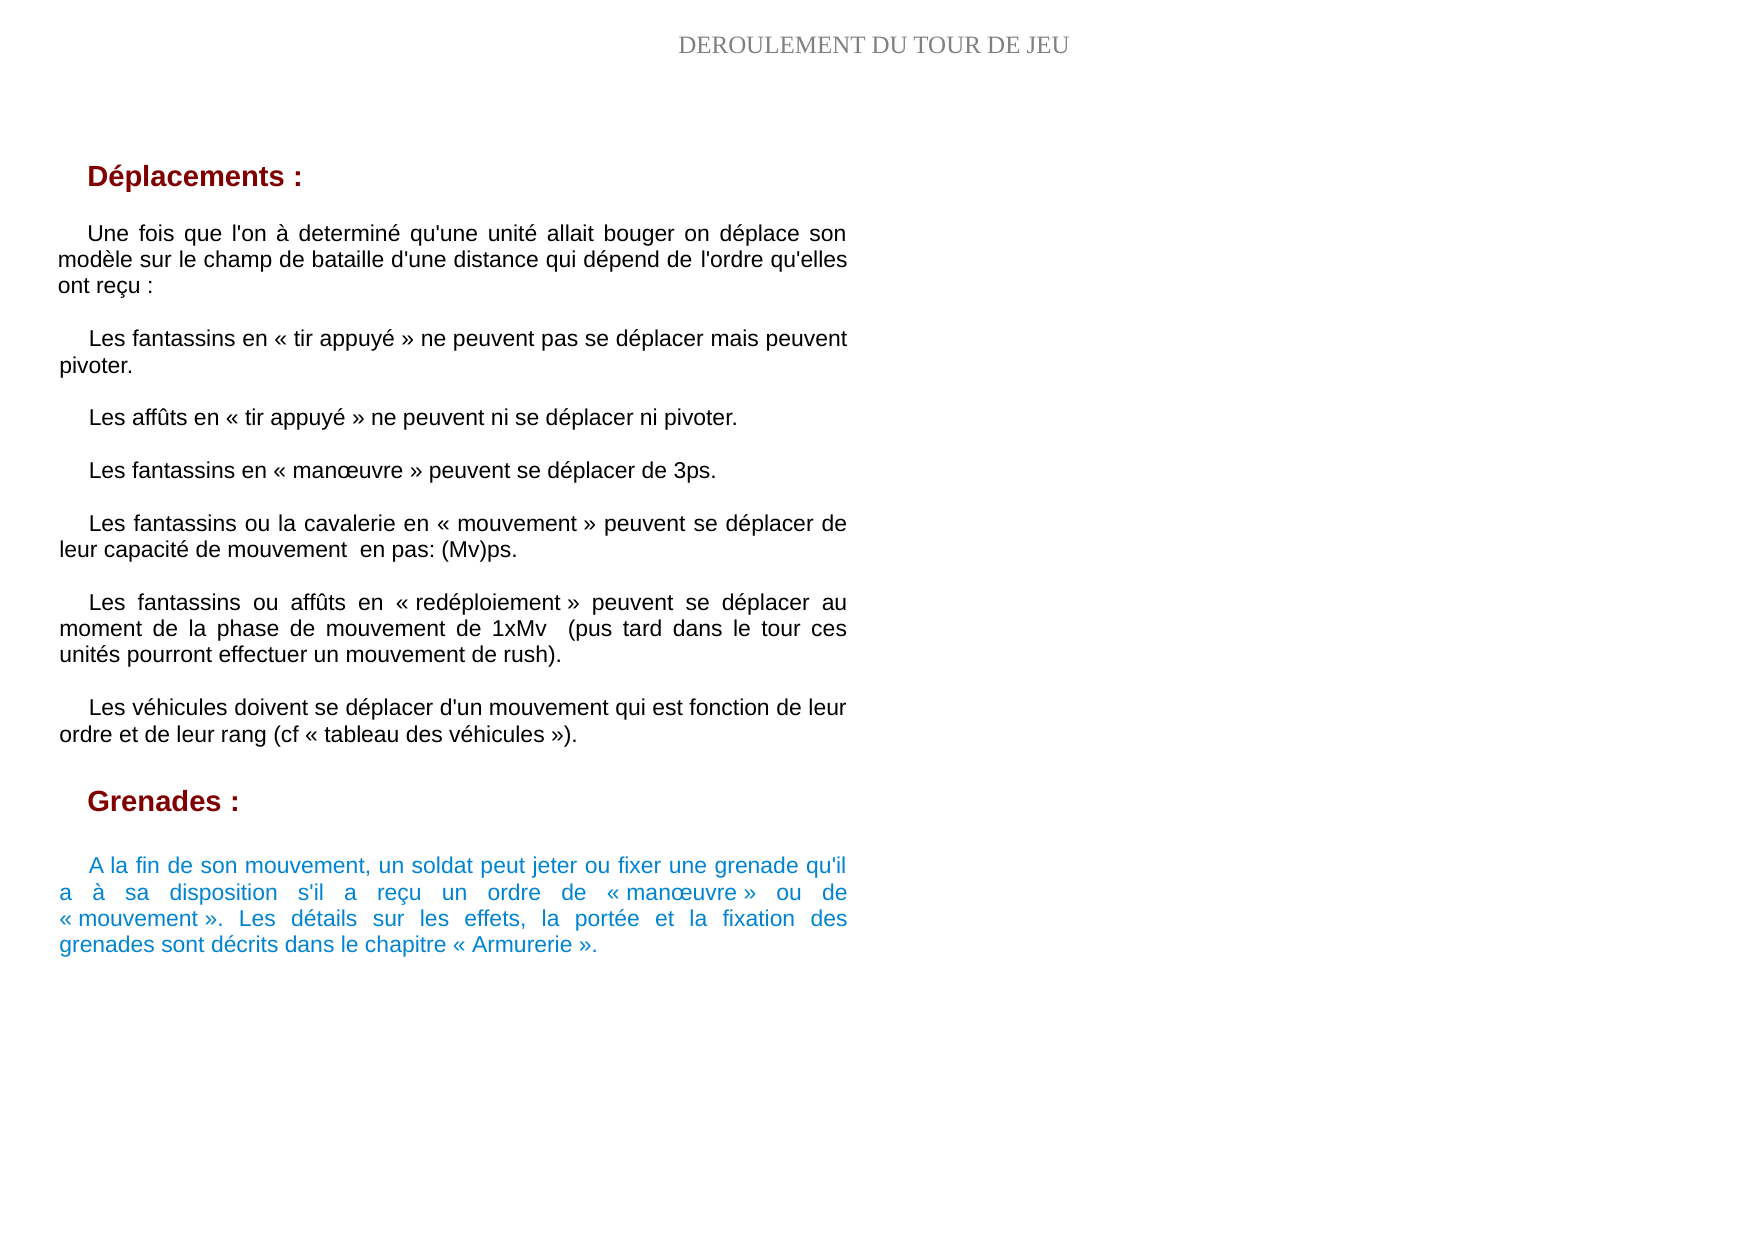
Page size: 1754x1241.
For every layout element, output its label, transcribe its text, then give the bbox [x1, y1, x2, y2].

text A la fin de son mouvement, un soldat peut jeter ou fixer une grenade qu'il a à sa disposition s'il a reçu un ordre de « manœuvre » ou de « mouvement ». Les détails sur les effets, la portée et la fixation des grenades sont décrits dans le chapitre « Armurerie ». [59, 830, 847, 958]
subtitle Déplacements : [58, 159, 847, 193]
text Une fois que l'on à determiné qu'une unité allait bouger on déplace son modèle sur le champ de bataille d'une distance qui dépend de l'ordre qu'elles ont reçu : [58, 205, 847, 299]
text Les fantassins en « manœuvre » peuvent se déplacer de 3ps. [59, 442, 847, 483]
text Les fantassins ou affûts en « redéploiement » peuvent se déplacer au moment de la phase de mouvement de 1xMv (pus tard dans le tour ces unités pourront effectuer un mouvement de rush). [59, 574, 847, 668]
text Les fantassins en « tir appuyé » ne peuvent pas se déplacer mais peuvent pivoter. [59, 311, 847, 378]
text Les fantassins ou la cavalerie en « mouvement » peuvent se déplacer de leur capacité de mouvement en pas: (Mv)ps. [59, 495, 847, 562]
subtitle Grenades : [58, 784, 847, 817]
text Les véhicules doivent se déplacer d'un mouvement qui est fonction de leur ordre et de leur rang (cf « tableau des véhicules »). [59, 679, 847, 747]
text Les affûts en « tir appuyé » ne peuvent ni se déplacer ni pivoter. [59, 390, 847, 431]
